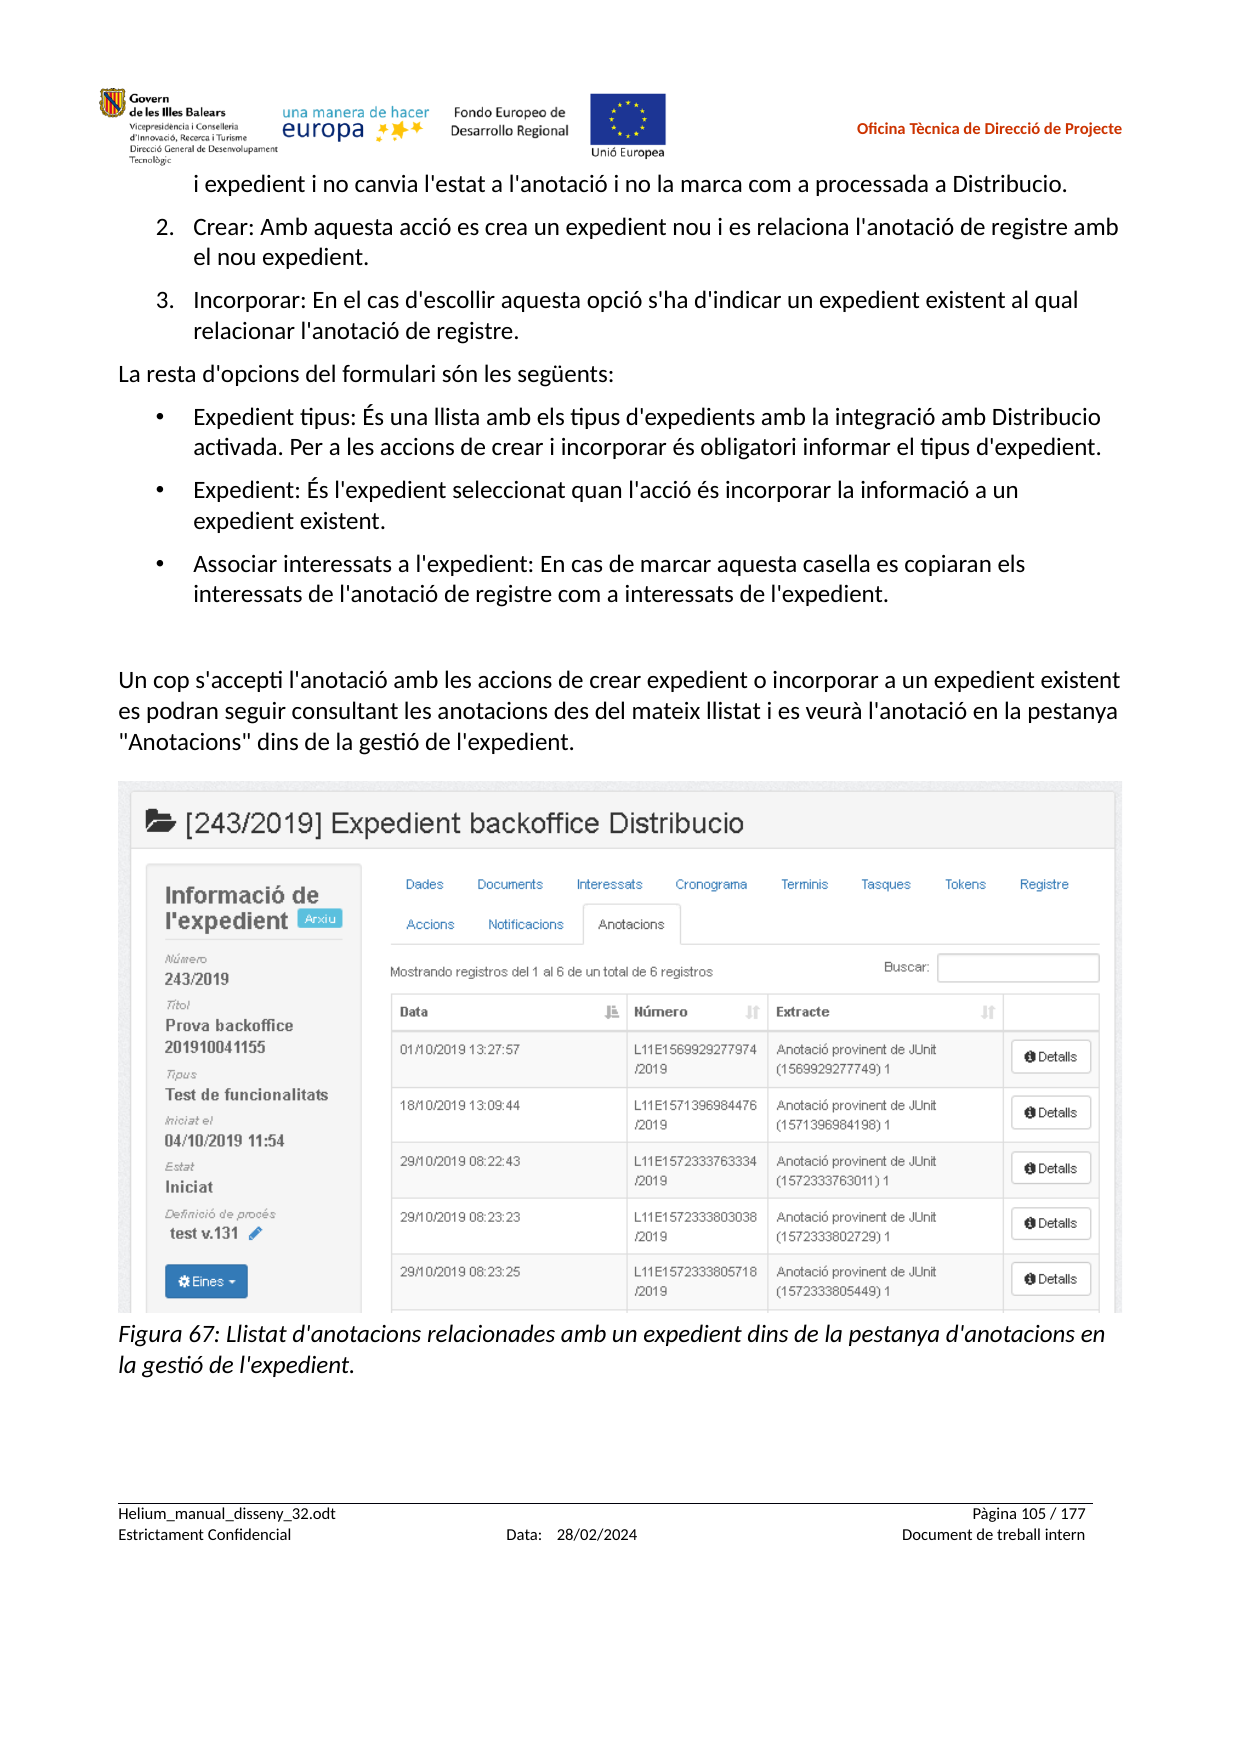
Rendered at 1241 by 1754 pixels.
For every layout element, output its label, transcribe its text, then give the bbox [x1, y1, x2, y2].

text Un cop s'accepti l'anotació amb les accions de crear expedient o incorporar a un expedient existent es podran seguir consultant les anotacions des del mateix llistat i es veurà l'anotació en la pestanya "Anotacions" dins de la gestió de l'expedient. [118, 665, 1122, 756]
list Expedient tipus: És una llista amb els tipus d'expedients amb la integració amb Distribucio activada. Per a les accions de crear i incorporar és obligatori informar el tipus d'expedient. [156, 401, 1122, 462]
picture [118, 781, 1123, 1313]
text Figura 67: Llistat d'anotacions relacionades amb un expedient dins de la pestanya d'anotacions en la gestió de l'expedient. [118, 1313, 1122, 1379]
list Crear: Amb aquesta acció es crea un expedient nou i es relaciona l'anotació de registre amb el nou expedient. [156, 211, 1122, 272]
list i expedient i no canvia l'estat a l'anotació i no la marca com a processada a Distribucio. [156, 168, 1122, 198]
list Associar interessats a l'expedient: En cas de marcar aquesta casella es copiaran els interessats de l'anotació de registre com a interessats de l'expedient. [156, 548, 1122, 609]
list Incorporar: En el cas d'escollir aquesta opció s'ha d'indicar un expedient existent al qual relacionar l'anotació de registre. [156, 284, 1122, 346]
text La resta d'opcions del formulari són les següents: [118, 358, 1122, 388]
list Expedient: És l'expedient seleccionat quan l'acció és incorporar la informació a un expedient existent. [156, 474, 1122, 536]
picture [99, 87, 668, 166]
